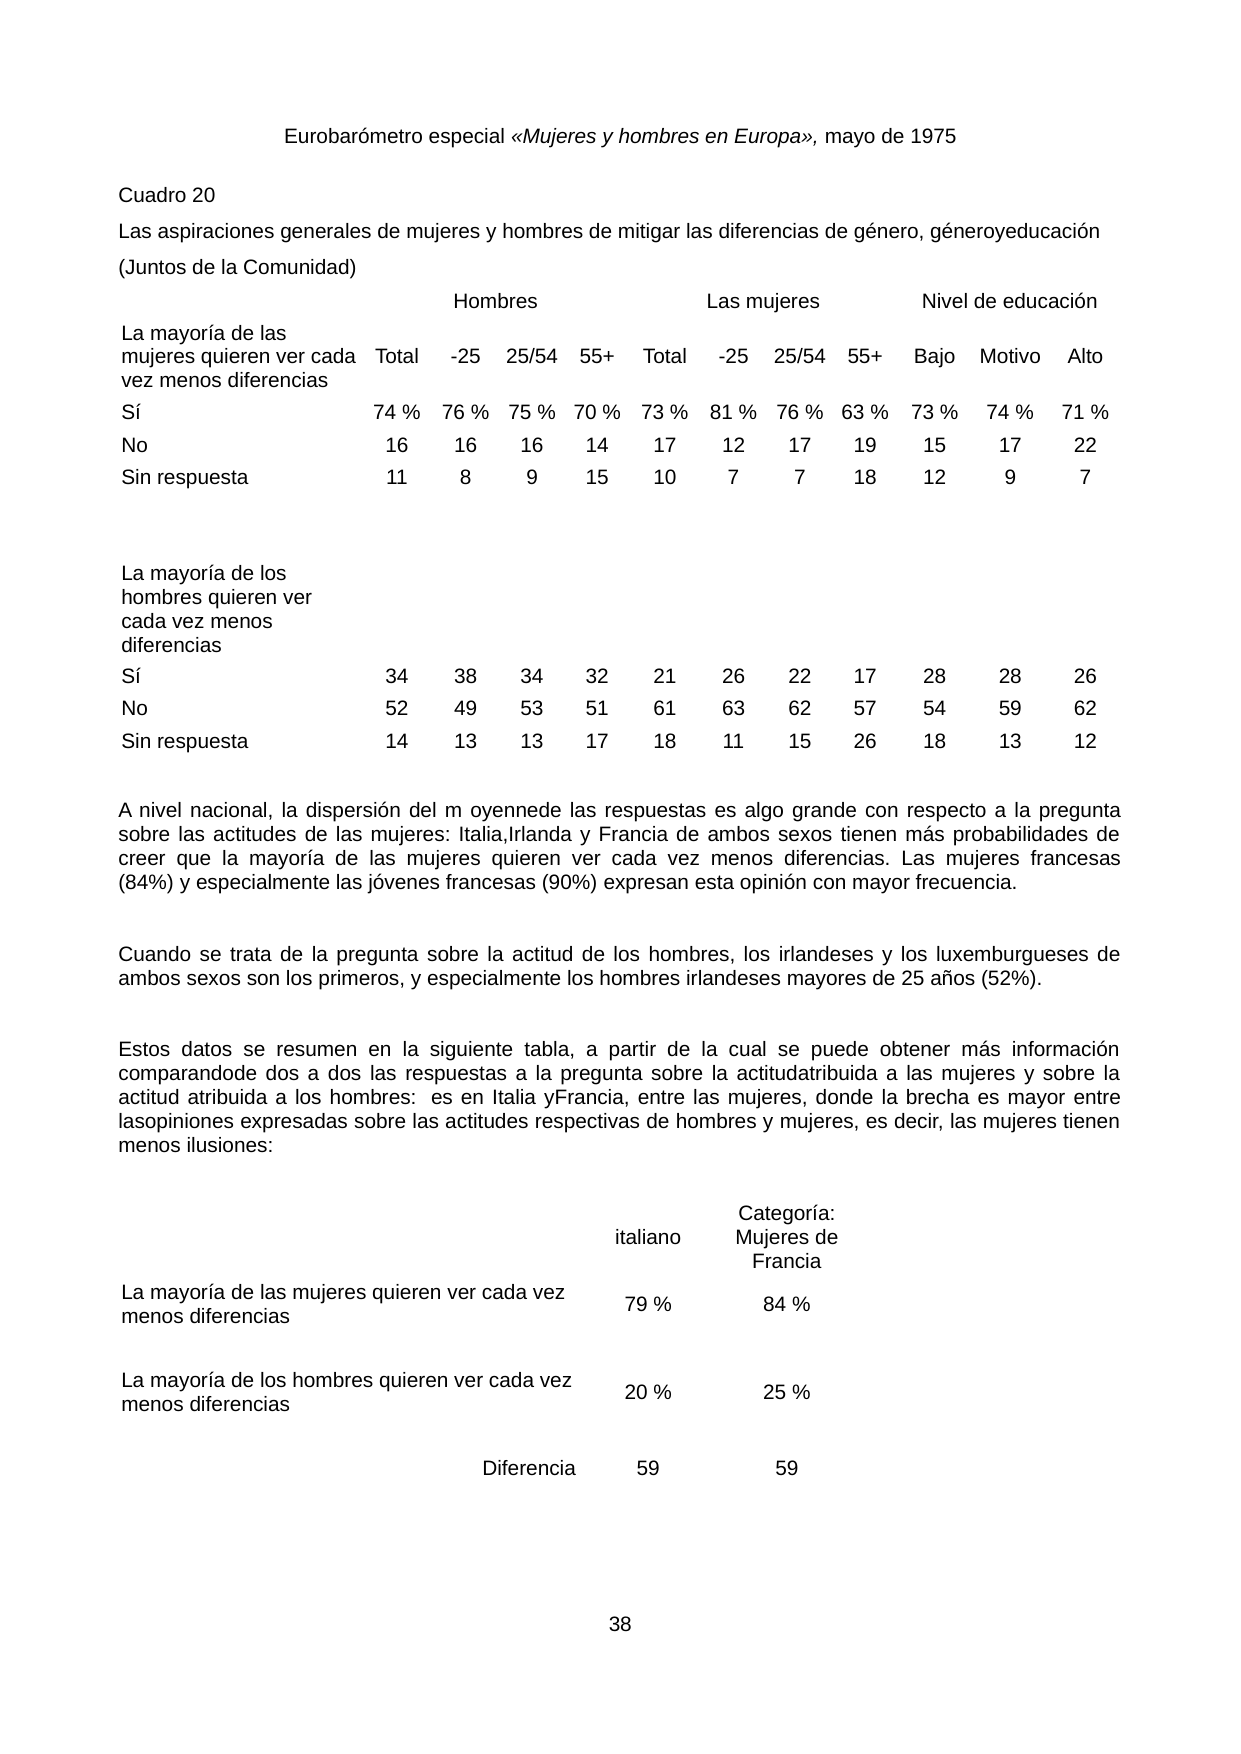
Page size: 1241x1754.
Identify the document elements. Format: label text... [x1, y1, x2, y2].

table_cell 73 % [629, 396, 700, 428]
table_cell 28 [897, 660, 972, 692]
table_cell 70 % [565, 396, 629, 428]
table_cell [565, 493, 629, 526]
table_cell 34 [361, 660, 432, 692]
table_cell 17 [833, 660, 897, 692]
table_cell -25 [700, 317, 767, 396]
table_cell No [118, 692, 361, 724]
table_cell 63 [700, 692, 767, 724]
table_cell [629, 493, 700, 526]
table_cell [897, 493, 972, 526]
table_cell 38 [432, 660, 499, 692]
table_cell 18 [897, 724, 972, 757]
table_cell 62 [767, 692, 833, 724]
table_cell [499, 558, 565, 659]
table_cell Diferencia [118, 1452, 579, 1484]
table_cell 59 [579, 1452, 717, 1484]
text Cuando se trata de la pregunta sobre la actitud de los hombres, los irlandeses y los luxemburgueses de ambos sexos son los primeros, y especialmente los hombres irlandeses mayores de 25 años (52%). [118, 941, 1122, 989]
table_cell [1048, 493, 1122, 526]
table_cell 49 [432, 692, 499, 724]
table_cell [700, 493, 767, 526]
table_cell [432, 493, 499, 526]
table_cell 16 [432, 428, 499, 461]
table_cell 59 [972, 692, 1048, 724]
table_cell Sin respuesta [118, 724, 361, 757]
table_cell 25/54 [499, 317, 565, 396]
table_cell Total [629, 317, 700, 396]
table_cell 28 [972, 660, 1048, 692]
table_cell [432, 526, 499, 558]
table_cell [579, 1420, 717, 1452]
table_cell 12 [1048, 724, 1122, 757]
table_cell 25 % [717, 1364, 856, 1419]
table_cell [767, 493, 833, 526]
table_header [118, 284, 361, 317]
table_cell 22 [1048, 428, 1122, 461]
table_cell [629, 526, 700, 558]
table_cell 62 [1048, 692, 1122, 724]
table_cell 55+ [833, 317, 897, 396]
table_cell [833, 526, 897, 558]
table_cell 15 [897, 428, 972, 461]
table_cell 75 % [499, 396, 565, 428]
table_cell [579, 1331, 717, 1364]
table_cell [700, 558, 767, 659]
table_cell 10 [629, 461, 700, 493]
table_cell La mayoría de las mujeres quieren ver cada vez menos diferencias [118, 1276, 579, 1331]
table_cell 17 [767, 428, 833, 461]
table_cell [767, 558, 833, 659]
table_cell Total [361, 317, 432, 396]
table_cell 13 [432, 724, 499, 757]
table_cell 74 % [972, 396, 1048, 428]
text Las aspiraciones generales de mujeres y hombres de mitigar las diferencias de género, géneroyeducación [118, 219, 1122, 243]
table_cell 18 [833, 461, 897, 493]
table_cell 26 [833, 724, 897, 757]
table_cell 26 [1048, 660, 1122, 692]
table_cell [717, 1331, 856, 1364]
table_cell Sí [118, 396, 361, 428]
table_cell [565, 526, 629, 558]
table_header Nivel de educación [897, 284, 1122, 317]
table_cell [118, 526, 361, 558]
table_cell [833, 558, 897, 659]
table_cell 15 [565, 461, 629, 493]
table_cell [717, 1420, 856, 1452]
table_header [118, 1198, 579, 1276]
table_cell 71 % [1048, 396, 1122, 428]
table_cell 19 [833, 428, 897, 461]
table_cell 51 [565, 692, 629, 724]
table_cell [833, 493, 897, 526]
table_cell 8 [432, 461, 499, 493]
table_cell 55+ [565, 317, 629, 396]
table_cell [1048, 558, 1122, 659]
table_cell 21 [629, 660, 700, 692]
text A nivel nacional, la dispersión del m oyennede las respuestas es algo grande con respecto a la pregunta sobre las actitudes de las mujeres: Italia,Irlanda y Francia de ambos sexos tienen más probabilidades de creer que la mayoría de las mujeres quieren ver cada vez menos diferencias. Las mujeres francesas (84%) y especialmente las jóvenes francesas (90%) expresan esta opinión con mayor frecuencia. [118, 798, 1122, 894]
table_cell La mayoría de los hombres quieren ver cada vez menos diferencias [118, 1364, 579, 1419]
table_cell 7 [1048, 461, 1122, 493]
table_cell La mayoría de los hombres quieren ver cada vez menos diferencias [118, 558, 361, 659]
table_cell 25/54 [767, 317, 833, 396]
table_cell 20 % [579, 1364, 717, 1419]
table_cell 34 [499, 660, 565, 692]
table_cell [499, 493, 565, 526]
table_cell [118, 1331, 579, 1364]
table_cell 57 [833, 692, 897, 724]
table_header Las mujeres [629, 284, 897, 317]
table_cell [972, 526, 1048, 558]
table_cell [972, 493, 1048, 526]
table_cell Sí [118, 660, 361, 692]
table_cell [361, 558, 432, 659]
table_cell 7 [767, 461, 833, 493]
table_cell 9 [499, 461, 565, 493]
table_cell 7 [700, 461, 767, 493]
table_cell 53 [499, 692, 565, 724]
table_cell 76 % [432, 396, 499, 428]
table_cell 13 [972, 724, 1048, 757]
table_cell [118, 1420, 579, 1452]
table_cell 12 [700, 428, 767, 461]
table_cell [700, 526, 767, 558]
table_cell 14 [361, 724, 432, 757]
table_cell 13 [499, 724, 565, 757]
table_cell 32 [565, 660, 629, 692]
table_cell 17 [565, 724, 629, 757]
table_cell 17 [629, 428, 700, 461]
table_cell Sin respuesta [118, 461, 361, 493]
table_cell Bajo [897, 317, 972, 396]
table_cell [499, 526, 565, 558]
table_cell 76 % [767, 396, 833, 428]
table_cell 14 [565, 428, 629, 461]
text (Juntos de la Comunidad) [118, 254, 1122, 278]
text Cuadro 20 [118, 183, 1122, 207]
table_cell [432, 558, 499, 659]
table_cell [361, 493, 432, 526]
table_cell 11 [361, 461, 432, 493]
table_cell No [118, 428, 361, 461]
table_cell [972, 558, 1048, 659]
table_cell [897, 558, 972, 659]
table_cell 15 [767, 724, 833, 757]
table_header italiano [579, 1198, 717, 1276]
table_cell 54 [897, 692, 972, 724]
table_cell 18 [629, 724, 700, 757]
table_cell 16 [499, 428, 565, 461]
table_cell 74 % [361, 396, 432, 428]
table_cell 9 [972, 461, 1048, 493]
table_cell [565, 558, 629, 659]
table_cell 79 % [579, 1276, 717, 1331]
table_cell 59 [717, 1452, 856, 1484]
table_cell [118, 493, 361, 526]
table_cell 73 % [897, 396, 972, 428]
table_cell Alto [1048, 317, 1122, 396]
table_cell 52 [361, 692, 432, 724]
table_cell 17 [972, 428, 1048, 461]
table_cell 84 % [717, 1276, 856, 1331]
table_cell [629, 558, 700, 659]
table_cell 81 % [700, 396, 767, 428]
table_cell [1048, 526, 1122, 558]
table_cell 11 [700, 724, 767, 757]
table_cell 16 [361, 428, 432, 461]
table_cell 63 % [833, 396, 897, 428]
table_cell [767, 526, 833, 558]
table_header Categoría: Mujeres de Francia [717, 1198, 856, 1276]
table_cell [361, 526, 432, 558]
table_cell 22 [767, 660, 833, 692]
table_cell La mayoría de las mujeres quieren ver cada vez menos diferencias [118, 317, 361, 396]
table_cell -25 [432, 317, 499, 396]
text Estos datos se resumen en la siguiente tabla, a partir de la cual se puede obtener más información comparandode dos a dos las respuestas a la pregunta sobre la actitudatribuida a las mujeres y sobre la actitud atribuida a los hombres: es en Italia yFrancia, entre las mujeres, donde la brecha es mayor entre lasopiniones expresadas sobre las actitudes respectivas de hombres y mujeres, es decir, las mujeres tienen menos ilusiones: [118, 1037, 1122, 1156]
table_cell Motivo [972, 317, 1048, 396]
table_cell 12 [897, 461, 972, 493]
table_cell 61 [629, 692, 700, 724]
table_header Hombres [361, 284, 629, 317]
table_cell 26 [700, 660, 767, 692]
table_cell [897, 526, 972, 558]
